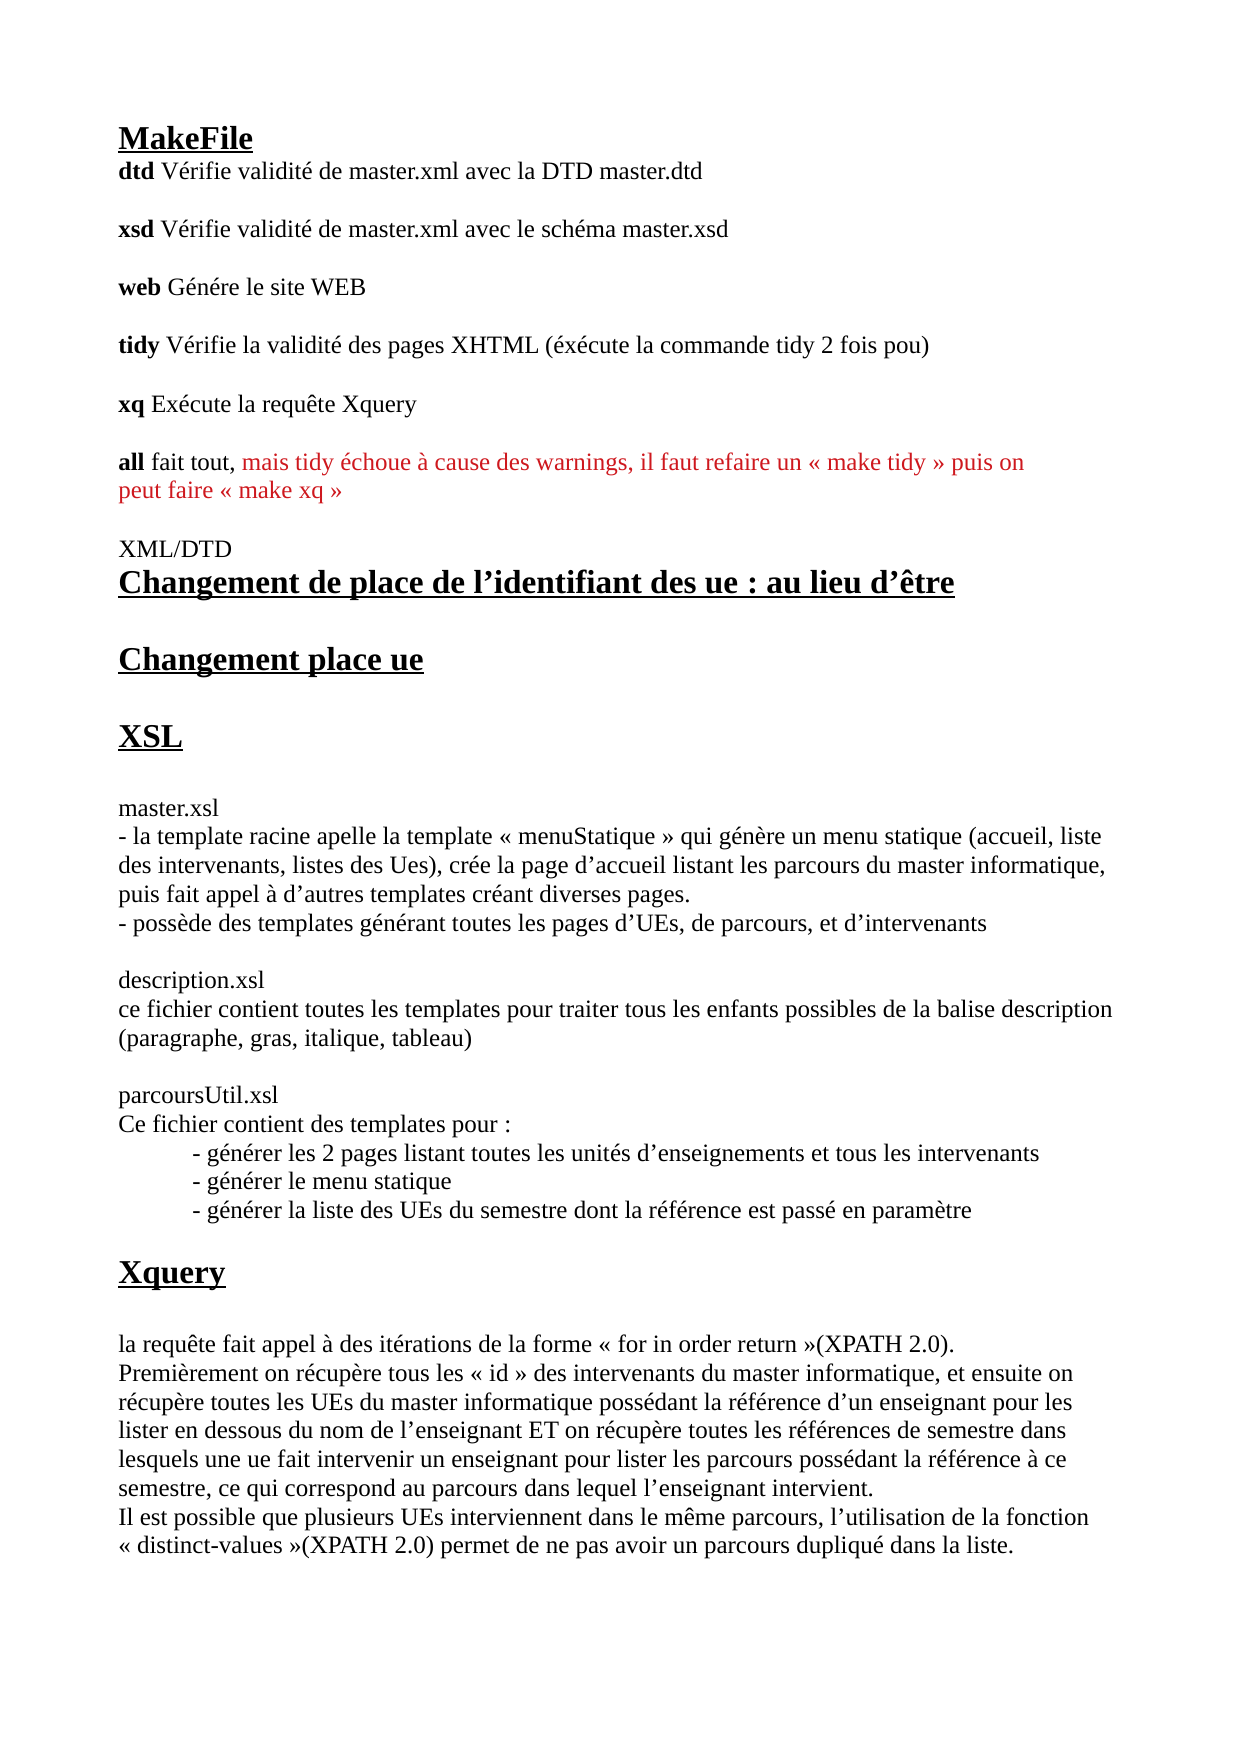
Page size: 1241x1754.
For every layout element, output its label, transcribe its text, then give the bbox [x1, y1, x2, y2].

text Premièrement on récupère tous les « id » des intervenants du master informatique, et ensuite on récupère toutes les UEs du master informatique possédant la référence d’un enseignant pour les lister en dessous du nom de l’enseignant ET on récupère toutes les références de semestre dans lesquels une ue fait intervenir un enseignant pour lister les parcours possédant la référence à ce semestre, ce qui correspond au parcours dans lequel l’enseignant intervient. [118, 1358, 1122, 1502]
text - générer la liste des UEs du semestre dont la référence est passé en paramètre [118, 1195, 1122, 1224]
text Il est possible que plusieurs UEs interviennent dans le même parcours, l’utilisation de la fonction « distinct-values »(XPATH 2.0) permet de ne pas avoir un parcours dupliqué dans la liste. [118, 1502, 1122, 1559]
subtitle xq Exécute la requête Xquery [118, 389, 1063, 417]
text - possède des templates générant toutes les pages d’UEs, de parcours, et d’intervenants [118, 908, 1122, 936]
text description.xsl [118, 965, 1122, 994]
subtitle all fait tout, mais tidy échoue à cause des warnings, il faut refaire un « make tidy » puis on peut faire « make xq » [118, 447, 1063, 504]
text - la template racine apelle la template « menuStatique » qui génère un menu statique (accueil, liste des intervenants, listes des Ues), crée la page d’accueil listant les parcours du master informatique, puis fait appel à d’autres templates créant diverses pages. [118, 821, 1122, 908]
text master.xsl [118, 793, 1122, 821]
text la requête fait appel à des itérations de la forme « for in order return »(XPATH 2.0). [118, 1329, 1122, 1358]
subtitle tidy Vérifie la validité des pages XHTML (éxécute la commande tidy 2 fois pou) [118, 330, 1063, 359]
subtitle dtd Vérifie validité de master.xml avec la DTD master.dtd [118, 156, 1122, 185]
text - générer les 2 pages listant toutes les unités d’enseignements et tous les intervenants [118, 1138, 1122, 1166]
text Xquery [118, 1253, 1122, 1291]
text - générer le menu statique [118, 1166, 1122, 1195]
subtitle web Génére le site WEB [118, 272, 1063, 301]
text Changement place ue [118, 639, 1122, 678]
text XSL [118, 716, 1122, 754]
text MakeFile [118, 118, 1122, 156]
text ce fichier contient toutes les templates pour traiter tous les enfants possibles de la balise description (paragraphe, gras, italique, tableau) [118, 994, 1122, 1051]
subtitle xsd Vérifie validité de master.xml avec le schéma master.xsd [118, 214, 1063, 243]
text Ce fichier contient des templates pour : [118, 1109, 1122, 1138]
text Changement de place de l’identifiant des ue : au lieu d’être [118, 563, 1122, 601]
text parcoursUtil.xsl [118, 1080, 1122, 1109]
text XML/DTD [118, 534, 1122, 563]
